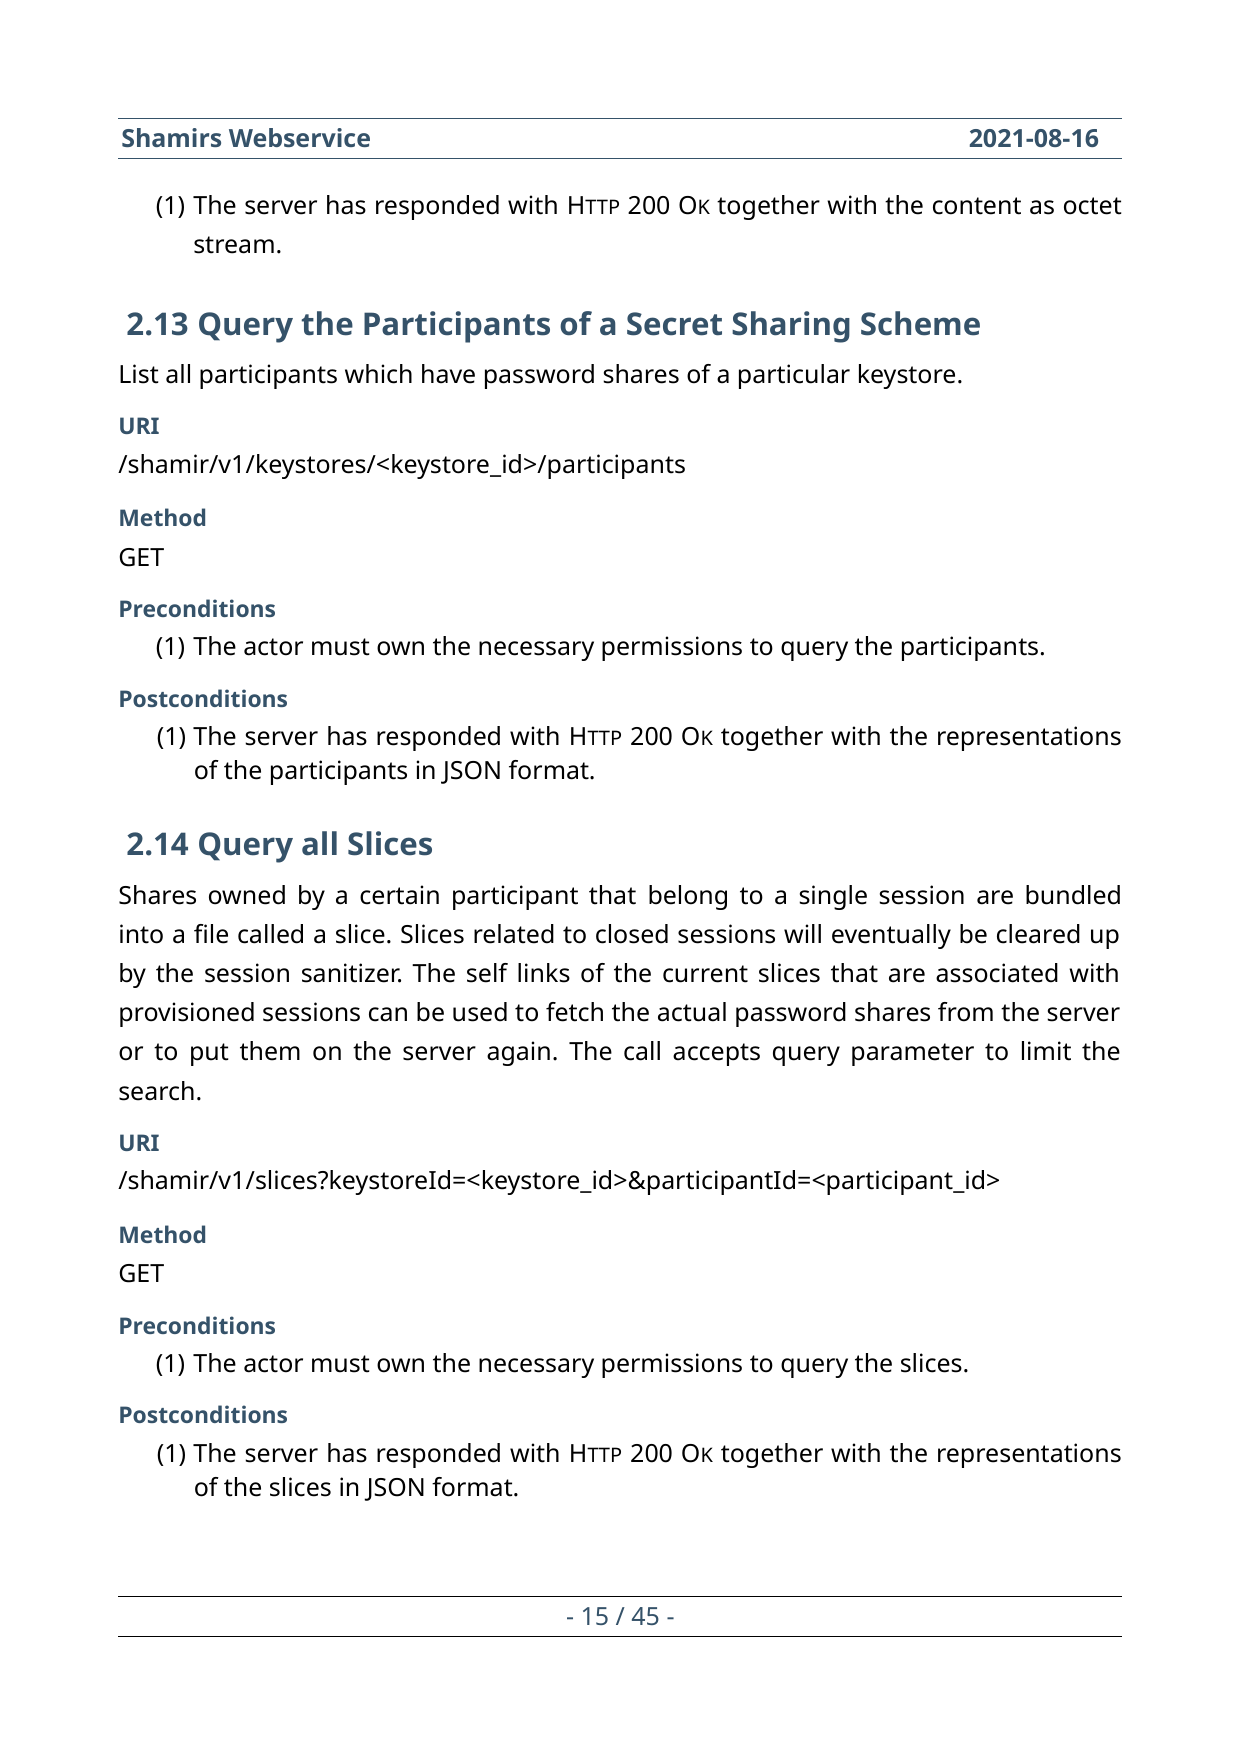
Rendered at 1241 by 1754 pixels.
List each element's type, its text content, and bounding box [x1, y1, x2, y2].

text List all participants which have password shares of a particular keystore. [118, 357, 1122, 391]
text Preconditions [118, 593, 1122, 624]
text Method [118, 500, 1122, 534]
text /shamir/v1/slices?keystoreId=<keystore_id>&participantId=<participant_id> [118, 1163, 1122, 1197]
text Preconditions [118, 1309, 1122, 1341]
list The server has responded with Http 200 Ok together with the representations of the slices in JSON format. [157, 1435, 1122, 1503]
text /shamir/v1/keystores/<keystore_id>/participants [118, 446, 1122, 480]
subtitle Query the Participants of a Secret Sharing Scheme [118, 301, 1122, 344]
list The actor must own the necessary permissions to query the slices. [156, 1346, 1122, 1379]
text URI [118, 1127, 1122, 1158]
text URI [118, 410, 1122, 442]
text GET [118, 539, 1122, 573]
list The actor must own the necessary permissions to query the participants. [156, 629, 1122, 663]
text Postconditions [118, 1399, 1122, 1431]
list The server has responded with Http 200 Ok together with the content as octet stream. [156, 188, 1122, 261]
list The server has responded with Http 200 Ok together with the representations of the participants in JSON format. [157, 719, 1122, 787]
text Postconditions [118, 683, 1122, 714]
text GET [118, 1256, 1122, 1290]
text Method [118, 1217, 1122, 1251]
subtitle Query all Slices [118, 822, 1122, 865]
text Shares owned by a certain participant that belong to a single session are bundled into a file called a slice. Slices related to closed sessions will eventually be cleared up by the session sanitizer. The self links of the current slices that are associated with provisioned sessions can be used to fetch the actual password shares from the server or to put them on the server again. The call accepts query parameter to limit the search. [118, 877, 1122, 1107]
